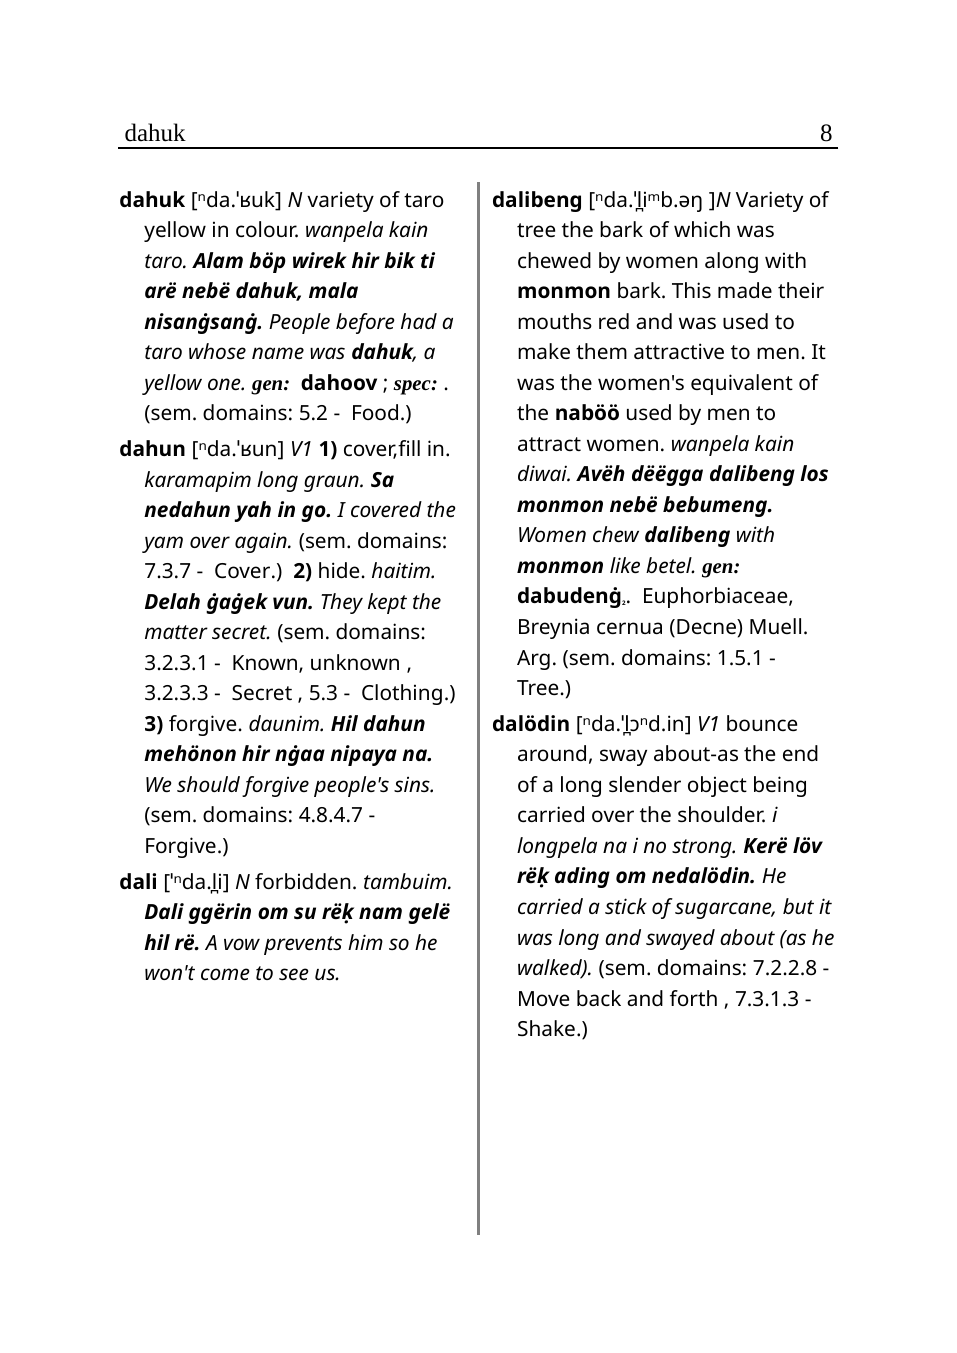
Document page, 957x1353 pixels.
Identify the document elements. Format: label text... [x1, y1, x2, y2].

text dali [ˈⁿda.l̪i] N forbidden. tambuim. Dali ggërin om su rëḳ nam gelë hil rë. A vow prevents him so he won't come to see us. [119, 864, 465, 991]
text dahun [ⁿda.ˈʁun] V1 1) cover,fill in. karamapim long graun. Sa nedahun yah in go. I covered the yam over again. (sem. domains: 7.3.7 - Cover.) 2) hide. haitim. Delah ġaġek vun. They kept the matter secret. (sem. domains: 3.2.3.1 - Known, unknown , 3.2.3.3 - Secret , 5.3 - Clothing.) 3) forgive. daunim. Hil dahun mehönon hir nġaa nipaya na. We should forgive people's sins. (sem. domains: 4.8.4.7 - Forgive.) [119, 431, 465, 864]
text dahuk [ⁿda.ˈʁuk] N variety of taro yellow in colour. wanpela kain taro. Alam böp wirek hir bik ti arë nebë dahuk, mala nisanġsanġ. People before had a taro whose name was dahuk, a yellow one. gen: dahoov ; spec: . (sem. domains: 5.2 - Food.) [119, 183, 465, 431]
text dalödin [ⁿda.ˈl̪ɔⁿd.in] V1 bounce around, sway about-as the end of a long slender object being carried over the shoulder. i longpela na i no strong. Kerë löv rëḳ ading om nedalödin. He carried a stick of sugarcane, but it was long and swayed about (as he walked). (sem. domains: 7.2.2.8 - Move back and forth , 7.3.1.3 - Shake.) [492, 706, 837, 1047]
text dalibeng [ⁿda.ˈl̪iᵐb.əŋ ]N Variety of tree the bark of which was chewed by women along with monmon bark. This made their mouths red and was used to make them attractive to men. It was the women's equivalent of the naböö used by men to attract women. wanpela kain diwai. Avëh dëëgga dalibeng los monmon nebë bebumeng. Women chew dalibeng with monmon like betel. gen: dabudenġ2. Euphorbiaceae, Breynia cernua (Decne) Muell. Arg. (sem. domains: 1.5.1 - Tree.) [492, 183, 837, 706]
